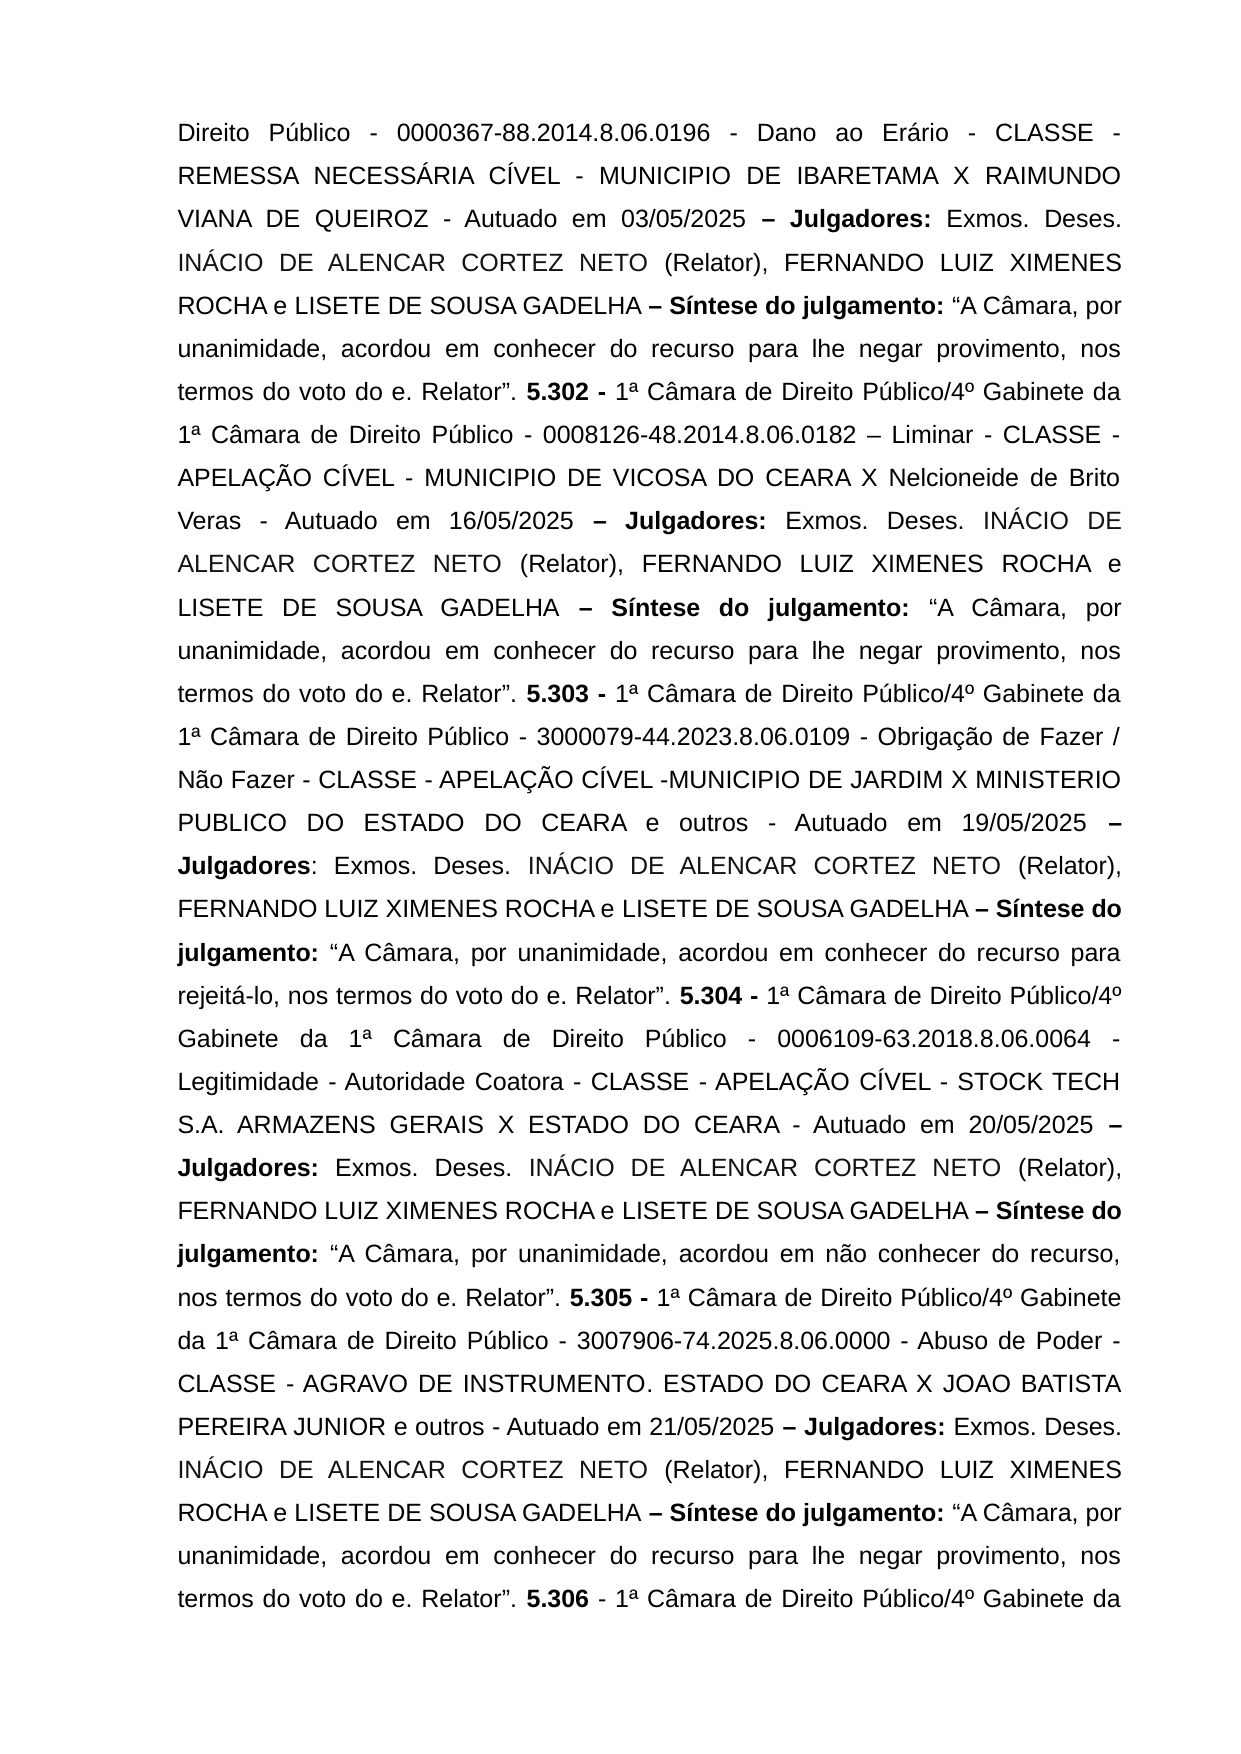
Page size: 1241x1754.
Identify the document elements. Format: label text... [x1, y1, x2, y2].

text Direito Público - 0000367-88.2014.8.06.0196 - Dano ao Erário - CLASSE - REMESSA NECESSÁRIA CÍVEL - MUNICIPIO DE IBARETAMA X RAIMUNDO VIANA DE QUEIROZ - Autuado em 03/05/2025 – Julgadores: Exmos. Deses. INÁCIO DE ALENCAR CORTEZ NETO (Relator), FERNANDO LUIZ XIMENES ROCHA e LISETE DE SOUSA GADELHA – Síntese do julgamento: “A Câmara, por unanimidade, acordou em conhecer do recurso para lhe negar provimento, nos termos do voto do e. Relator”. 5.302 - 1ª Câmara de Direito Público/4º Gabinete da 1ª Câmara de Direito Público - 0008126-48.2014.8.06.0182 – Liminar - CLASSE - APELAÇÃO CÍVEL - MUNICIPIO DE VICOSA DO CEARA X Nelcioneide de Brito Veras - Autuado em 16/05/2025 – Julgadores: Exmos. Deses. INÁCIO DE ALENCAR CORTEZ NETO (Relator), FERNANDO LUIZ XIMENES ROCHA e LISETE DE SOUSA GADELHA – Síntese do julgamento: “A Câmara, por unanimidade, acordou em conhecer do recurso para lhe negar provimento, nos termos do voto do e. Relator”. 5.303 - 1ª Câmara de Direito Público/4º Gabinete da 1ª Câmara de Direito Público - 3000079-44.2023.8.06.0109 - Obrigação de Fazer / Não Fazer - CLASSE - APELAÇÃO CÍVEL -MUNICIPIO DE JARDIM X MINISTERIO PUBLICO DO ESTADO DO CEARA e outros - Autuado em 19/05/2025 – Julgadores: Exmos. Deses. INÁCIO DE ALENCAR CORTEZ NETO (Relator), FERNANDO LUIZ XIMENES ROCHA e LISETE DE SOUSA GADELHA – Síntese do julgamento: “A Câmara, por unanimidade, acordou em conhecer do recurso para rejeitá-lo, nos termos do voto do e. Relator”. 5.304 - 1ª Câmara de Direito Público/4º Gabinete da 1ª Câmara de Direito Público - 0006109-63.2018.8.06.0064 - Legitimidade - Autoridade Coatora - CLASSE - APELAÇÃO CÍVEL - STOCK TECH S.A. ARMAZENS GERAIS X ESTADO DO CEARA - Autuado em 20/05/2025 – Julgadores: Exmos. Deses. INÁCIO DE ALENCAR CORTEZ NETO (Relator), FERNANDO LUIZ XIMENES ROCHA e LISETE DE SOUSA GADELHA – Síntese do julgamento: “A Câmara, por unanimidade, acordou em não conhecer do recurso, nos termos do voto do e. Relator”. 5.305 - 1ª Câmara de Direito Público/4º Gabinete da 1ª Câmara de Direito Público - 3007906-74.2025.8.06.0000 - Abuso de Poder - CLASSE - AGRAVO DE INSTRUMENTO. ESTADO DO CEARA X JOAO BATISTA PEREIRA JUNIOR e outros - Autuado em 21/05/2025 – Julgadores: Exmos. Deses. INÁCIO DE ALENCAR CORTEZ NETO (Relator), FERNANDO LUIZ XIMENES ROCHA e LISETE DE SOUSA GADELHA – Síntese do julgamento: “A Câmara, por unanimidade, acordou em conhecer do recurso para lhe negar provimento, nos termos do voto do e. Relator”. 5.306 - 1ª Câmara de Direito Público/4º Gabinete da [177, 118, 1122, 1613]
